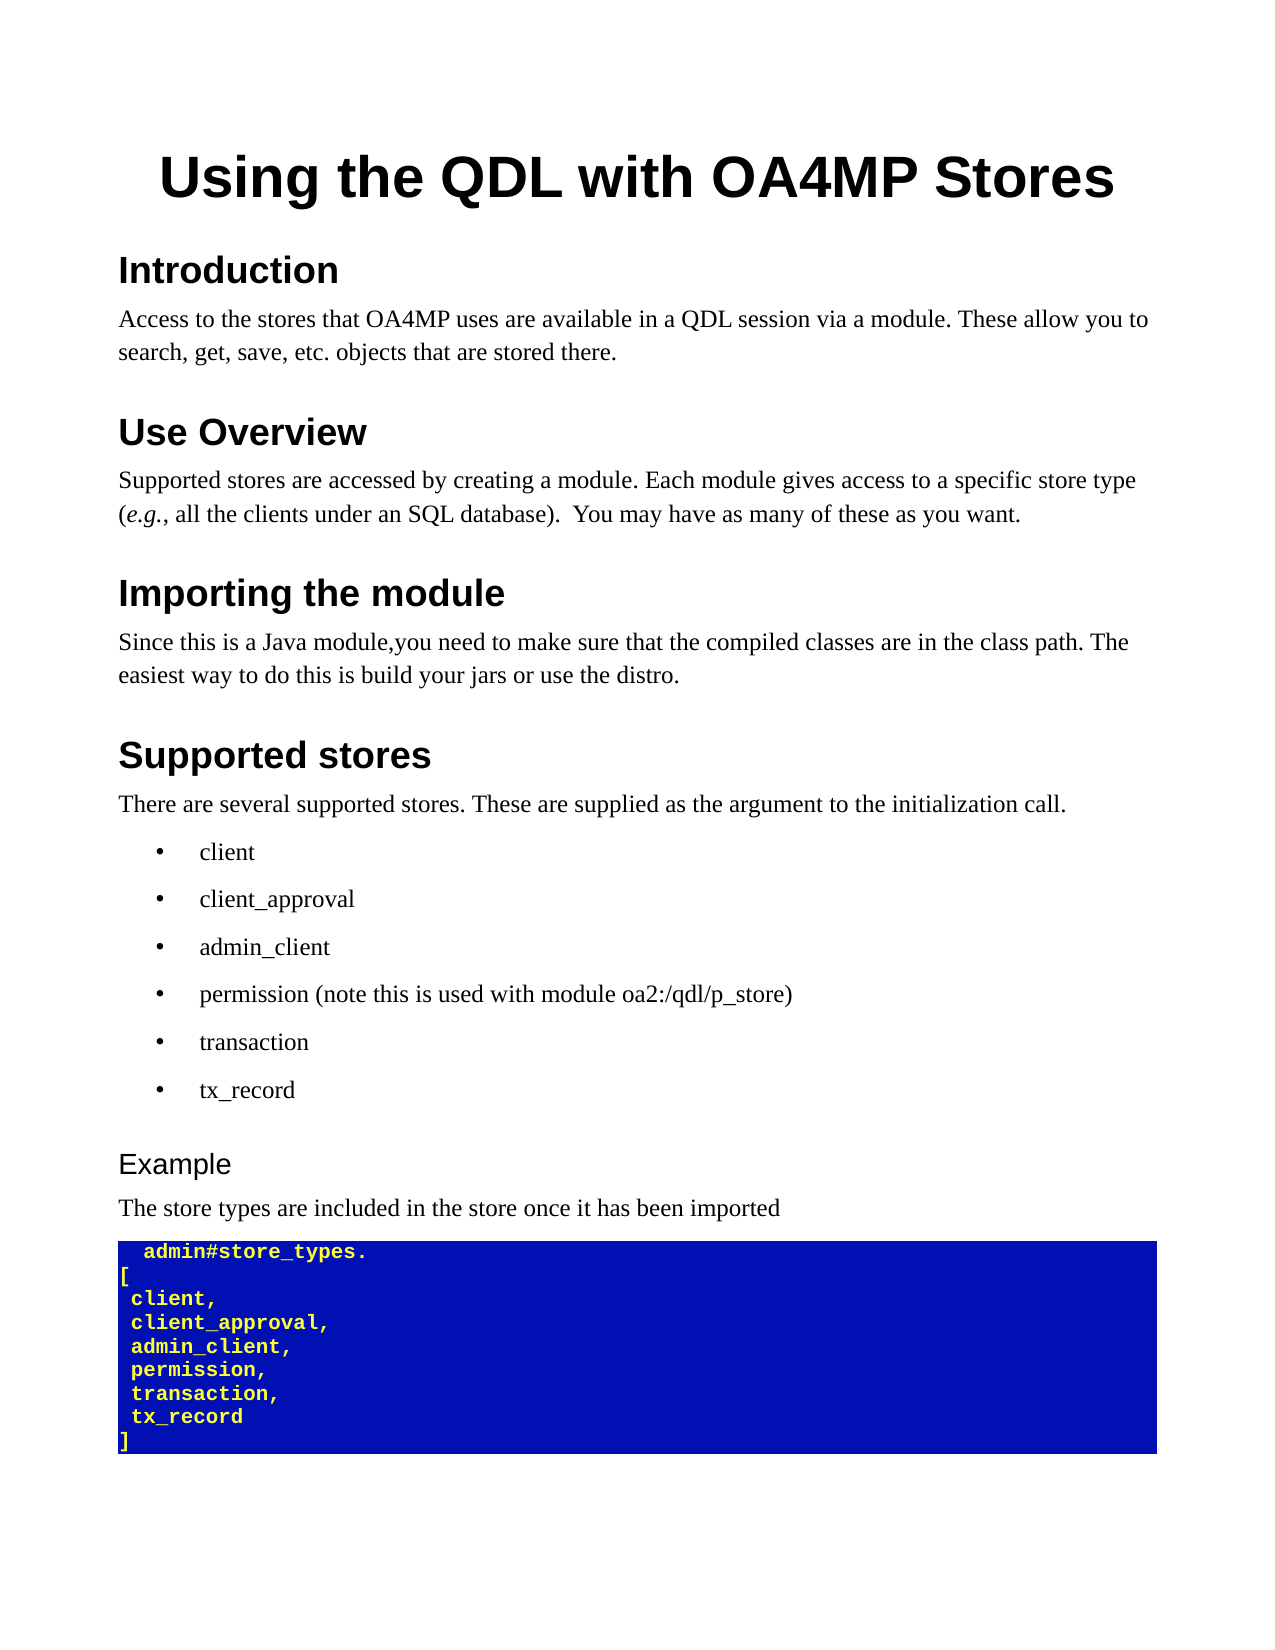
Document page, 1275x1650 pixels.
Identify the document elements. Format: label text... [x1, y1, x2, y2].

text Supported stores are accessed by creating a module. Each module gives access to a specific store type (e.g., all the clients under an SQL database). You may have as many of these as you want. [118, 466, 1157, 527]
text client, [118, 1288, 1157, 1312]
subtitle Introduction [118, 248, 1157, 291]
text transaction, [118, 1383, 1157, 1407]
text admin_client, [118, 1336, 1157, 1359]
text tx_record [118, 1407, 1157, 1430]
subtitle Supported stores [118, 733, 1157, 777]
list transaction [156, 1027, 1157, 1056]
text Since this is a Java module,you need to make sure that the compiled classes are in the class path. The easiest way to do this is build your jars or use the distro. [118, 627, 1157, 689]
text ] [118, 1430, 1157, 1454]
text permission, [118, 1359, 1157, 1383]
subtitle Importing the module [118, 571, 1157, 615]
subtitle Example [118, 1147, 1157, 1181]
text client_approval, [118, 1312, 1157, 1336]
title Using the QDL with OA4MP Stores [118, 143, 1157, 210]
text admin#store_types. [118, 1241, 1157, 1265]
list admin_client [156, 932, 1157, 961]
text There are several supported stores. These are supplied as the argument to the initialization call. [118, 789, 1157, 818]
list client_approval [156, 884, 1157, 913]
text [ [118, 1265, 1157, 1288]
list permission (note this is used with module oa2:/qdl/p_store) [156, 979, 1157, 1008]
subtitle Use Overview [118, 409, 1157, 453]
list tx_record [156, 1075, 1157, 1103]
text Access to the stores that OA4MP uses are available in a QDL session via a module. These allow you to search, get, save, etc. objects that are stored there. [118, 304, 1157, 366]
text The store types are included in the store once it has been imported [118, 1193, 1157, 1222]
list client [156, 837, 1157, 866]
